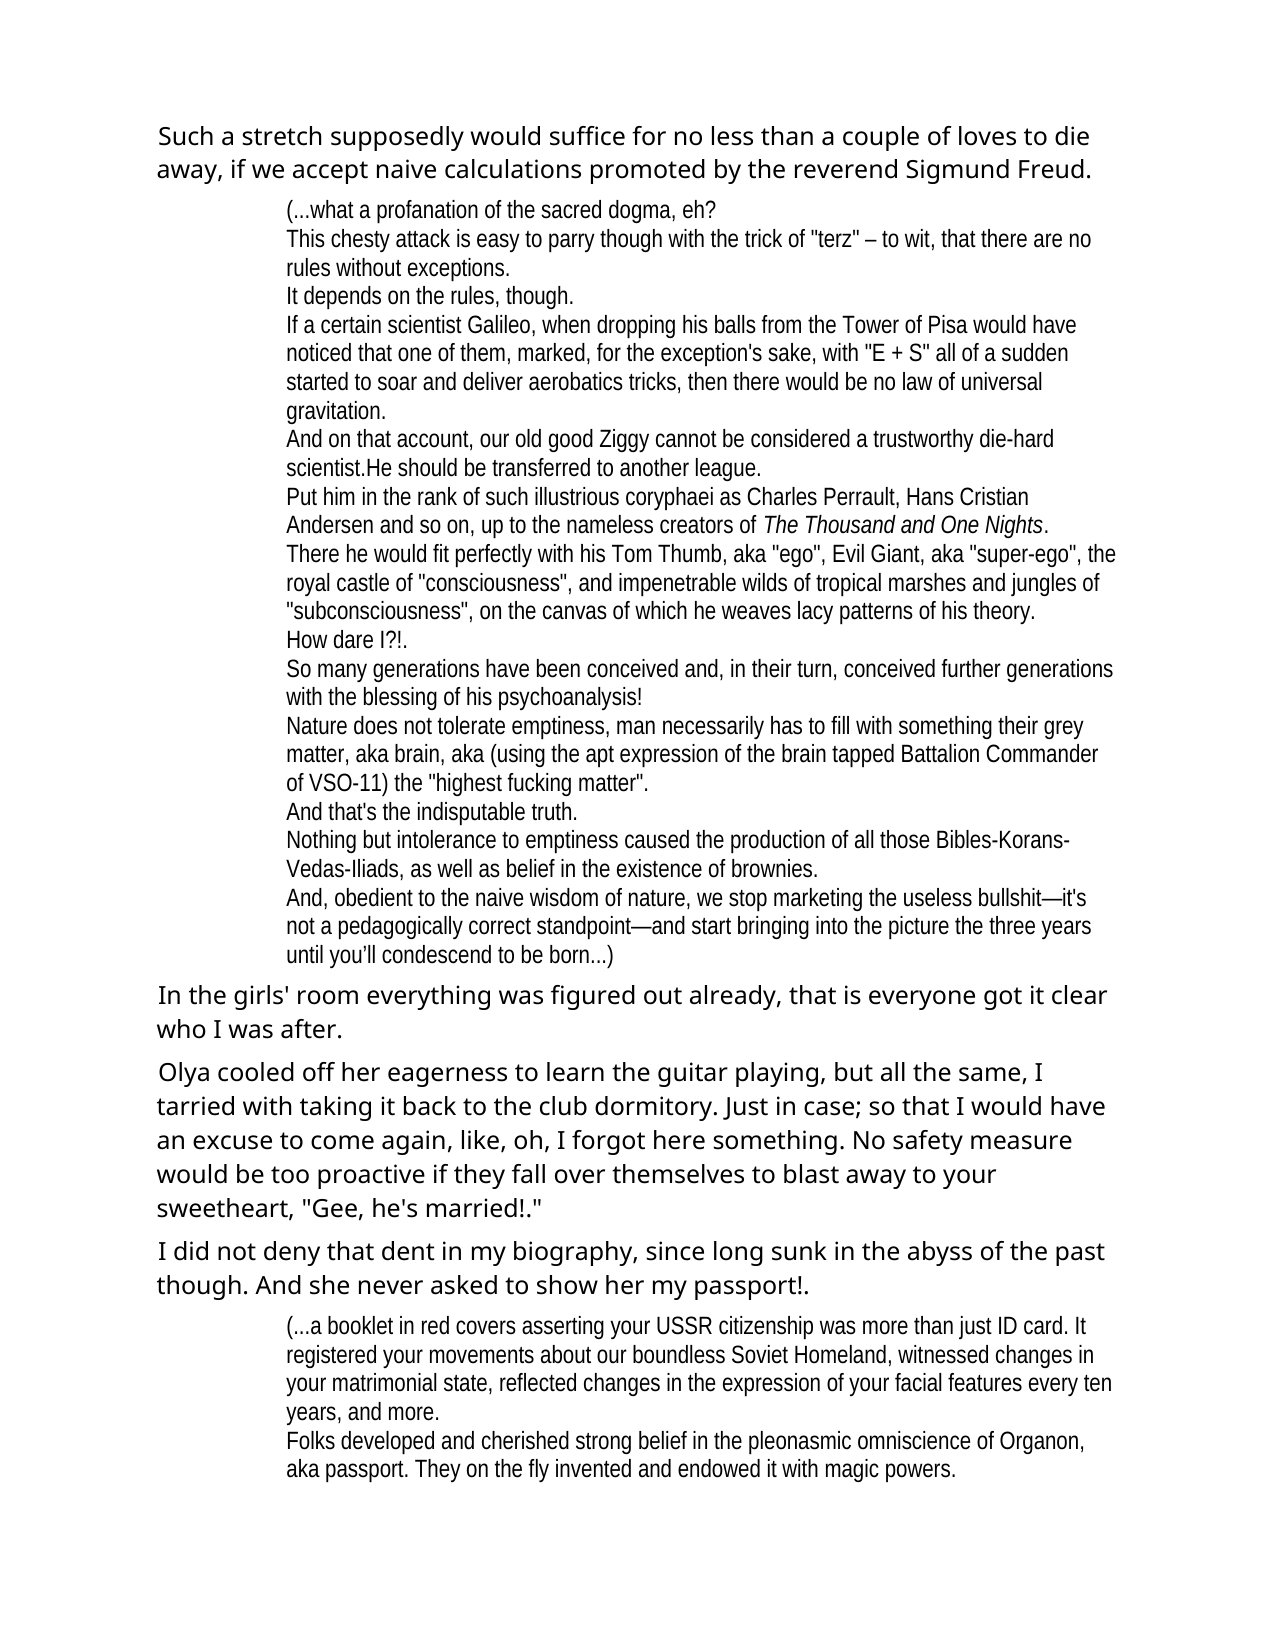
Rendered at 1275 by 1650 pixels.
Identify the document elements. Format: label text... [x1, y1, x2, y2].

list And, obedient to the naive wisdom of nature, we stop marketing the useless bullshit—it's not a pedagogically correct standpoint—and start bringing into the picture the three years until you’ll condescend to be born...) [286, 883, 1118, 969]
list Folks developed and cherished strong belief in the pleonasmic omniscience of Organon, aka passport. They on the fly invented and endowed it with magic powers. [286, 1426, 1118, 1483]
list If a certain scientist Galileo, when dropping his balls from the Tower of Pisa would have noticed that one of them, marked, for the exception's sake, with "E + S" all of a sudden started to soar and deliver aerobatics tricks, then there would be no law of universal gravitation. [286, 310, 1118, 424]
list (...a booklet in red covers asserting your USSR citizenship was more than just ID card. It registered your movements about our boundless Soviet Homeland, witnessed changes in your matrimonial state, reflected changes in the expression of your facial features every ten years, and more. [286, 1311, 1118, 1426]
text Olya cooled off her eagerness to learn the guitar playing, but all the same, I tarried with taking it back to the club dormitory. Just in case; so that I would have an excuse to come again, like, oh, I forgot here something. No safety measure would be too proactive if they fall over themselves to blast away to your sweetheart, "Gee, he's married!." [156, 1055, 1118, 1225]
list There he would fit perfectly with his Tom Thumb, aka "ego", Evil Giant, aka "super-ego", the royal castle of "consciousness", and impenetrable wilds of tropical marshes and jungles of "subconsciousness", on the canvas of which he weaves lacy patterns of his theory. [286, 539, 1118, 625]
list (...what a profanation of the sacred dogma, eh? [286, 195, 1118, 224]
list Nothing but intolerance to emptiness caused the production of all those Bibles-Korans-Vedas-Iliads, as well as belief in the existence of brownies. [286, 825, 1118, 883]
list This chesty attack is easy to parry though with the trick of "terz" – to wit, that there are no rules without exceptions. [286, 224, 1118, 281]
list Nature does not tolerate emptiness, man necessarily has to fill with something their grey matter, aka brain, aka (using the apt expression of the brain tapped Battalion Commander of VSO-11) the "highest fucking matter". [286, 711, 1118, 797]
list Put him in the rank of such illustrious coryphaei as Charles Perrault, Hans Cristian Andersen and so on, up to the nameless creators of The Thousand and One Nights. [286, 482, 1118, 539]
list How dare I?!. [286, 625, 1118, 653]
text In the girls' room everything was figured out already, that is everyone got it clear who I was after. [156, 978, 1118, 1046]
list And that's the indisputable truth. [286, 797, 1118, 825]
list So many generations have been conceived and, in their turn, conceived further generations with the blessing of his psychoanalysis! [286, 653, 1118, 711]
list It depends on the rules, though. [286, 281, 1118, 310]
text Such a stretch supposedly would suffice for no less than a couple of loves to die away, if we accept naive calculations promoted by the reverend Sigmund Freud. [156, 118, 1118, 186]
list And on that account, our old good Ziggy cannot be considered a trustworthy die-hard scientist.He should be transferred to another league. [286, 424, 1118, 482]
text I did not deny that dent in my biography, since long sunk in the abyss of the past though. And she never asked to show her my passport!. [156, 1234, 1118, 1302]
